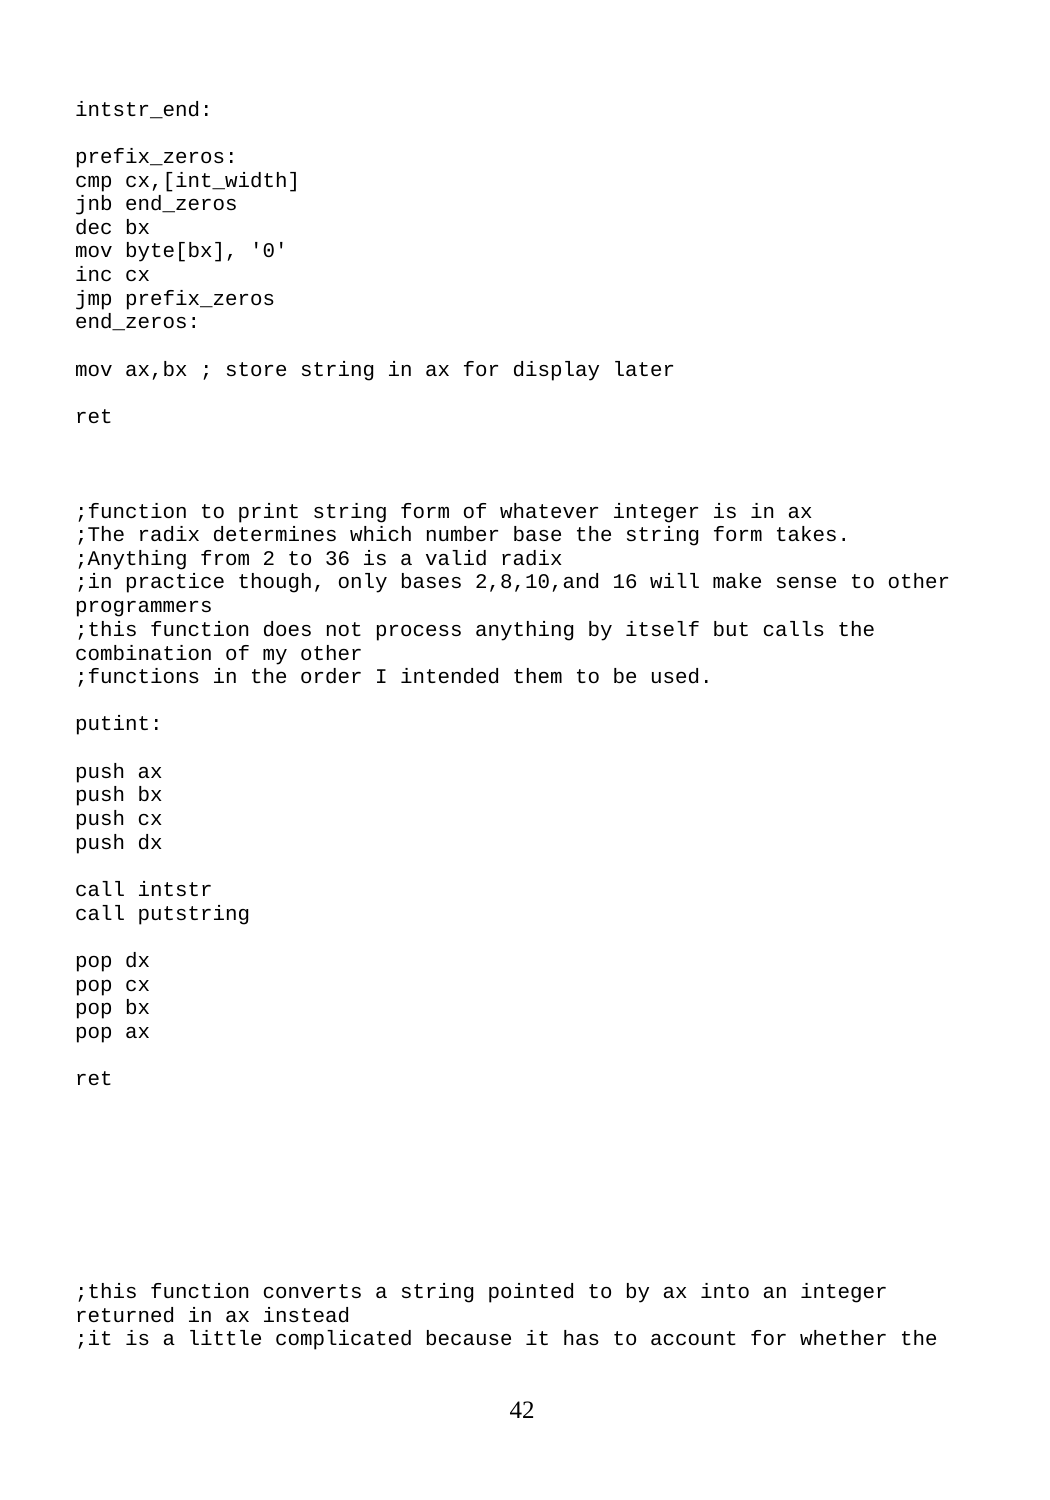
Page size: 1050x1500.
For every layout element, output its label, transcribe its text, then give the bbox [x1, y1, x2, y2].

text ret [75, 1068, 975, 1092]
text push cx [75, 808, 975, 832]
text ;it is a little complicated because it has to account for whether the [75, 1328, 975, 1352]
text pop dx [75, 950, 975, 973]
text push ax [75, 761, 975, 784]
text pop ax [75, 1021, 975, 1044]
text call putstring [75, 903, 975, 926]
text ;in practice though, only bases 2,8,10,and 16 will make sense to other programmers [75, 572, 975, 619]
text ;functions in the order I intended them to be used. [75, 666, 975, 690]
text pop cx [75, 973, 975, 997]
text end_zeros: [75, 311, 975, 335]
text jnb end_zeros [75, 193, 975, 217]
text pop bx [75, 997, 975, 1021]
text prefix_zeros: [75, 146, 975, 169]
text ;Anything from 2 to 36 is a valid radix [75, 548, 975, 572]
text jmp prefix_zeros [75, 288, 975, 311]
text dec bx [75, 217, 975, 241]
text ret [75, 406, 975, 430]
text ;this function converts a string pointed to by ax into an integer returned in ax instead [75, 1281, 975, 1328]
text ;The radix determines which number base the string form takes. [75, 524, 975, 548]
text cmp cx,[int_width] [75, 169, 975, 193]
text push bx [75, 784, 975, 808]
text ;this function does not process anything by itself but calls the combination of my other [75, 619, 975, 666]
text mov ax,bx ; store string in ax for display later [75, 359, 975, 382]
text ;function to print string form of whatever integer is in ax [75, 501, 975, 524]
text intstr_end: [75, 99, 975, 122]
text push dx [75, 832, 975, 855]
text mov byte[bx], '0' [75, 241, 975, 264]
text inc cx [75, 264, 975, 288]
text call intstr [75, 879, 975, 903]
text putint: [75, 713, 975, 737]
